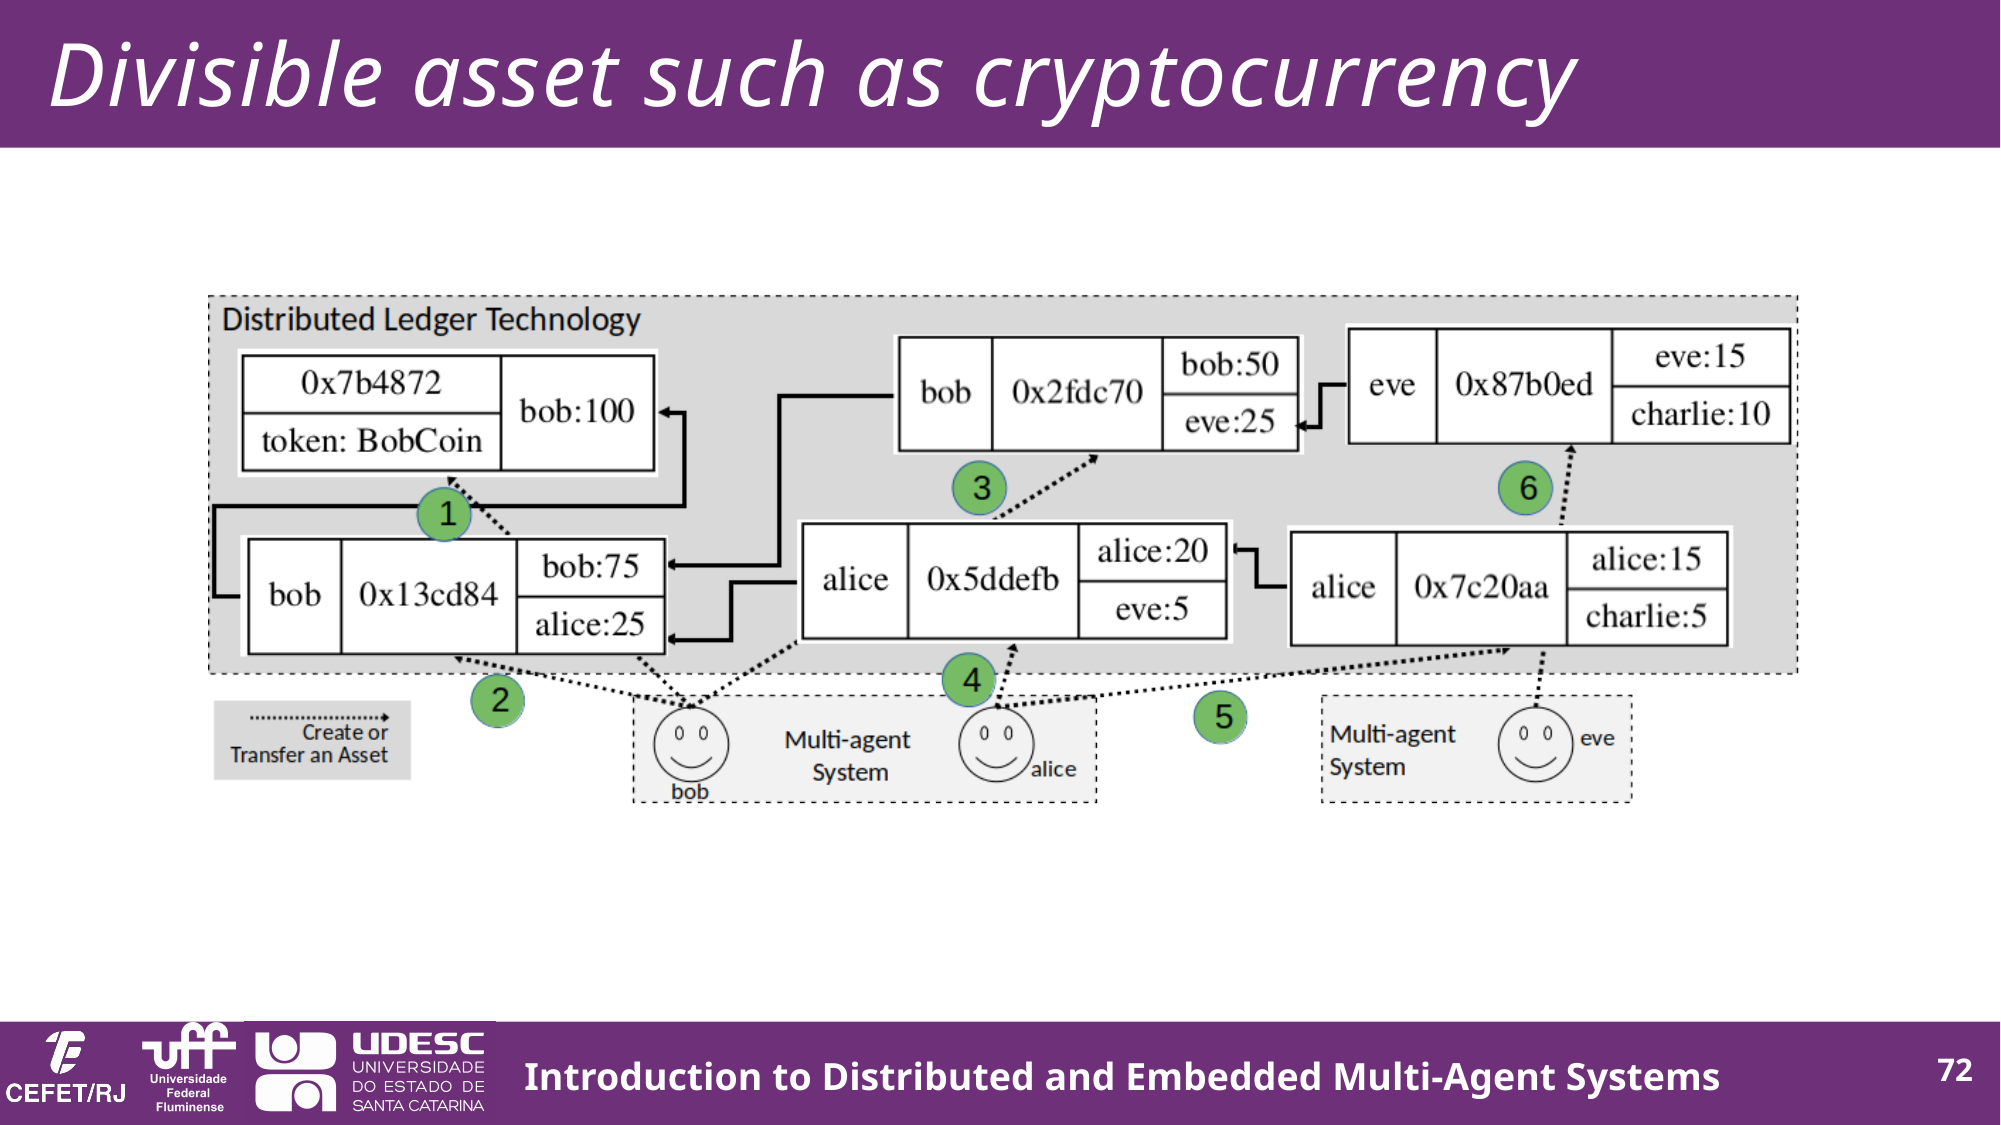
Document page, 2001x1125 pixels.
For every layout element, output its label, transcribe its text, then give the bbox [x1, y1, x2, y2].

picture [141, 1021, 237, 1117]
title Divisible asset such as cryptocurrency [32, 23, 2000, 237]
picture [6, 1009, 125, 1125]
picture [244, 1021, 496, 1123]
picture [208, 291, 1800, 819]
